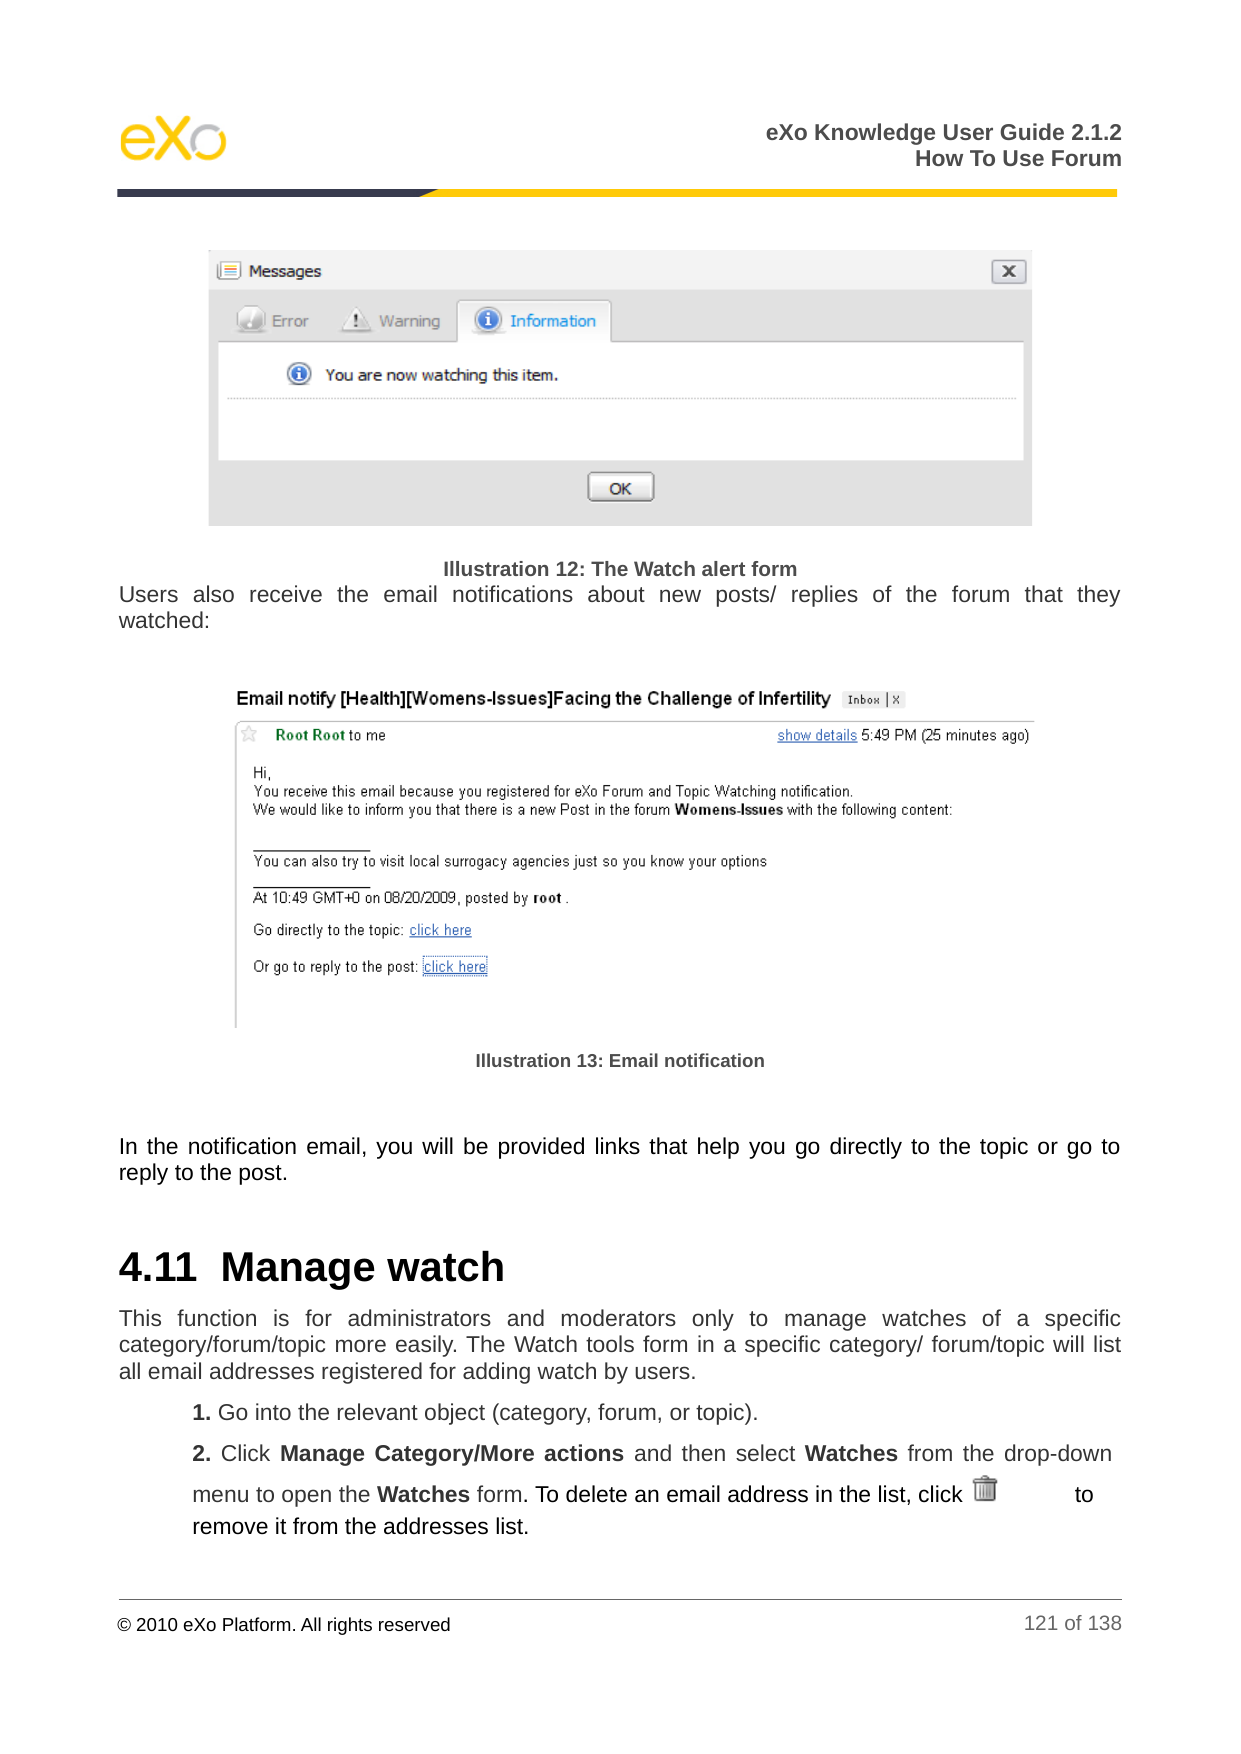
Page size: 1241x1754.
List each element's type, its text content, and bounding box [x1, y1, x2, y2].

list Illustration 13: Email notification [206, 1028, 1034, 1071]
picture [208, 250, 1033, 526]
picture [231, 682, 1035, 1028]
text Illustration 12: The Watch alert form [190, 526, 1050, 581]
text This function is for administrators and moderators only to manage watches of a specific category/forum/topic more easily. The Watch tools form in a specific category/ forum/topic will list all email addresses registered for adding watch by users. [118, 1305, 1122, 1384]
text 1. Go into the relevant object (category, forum, or topic). [118, 1399, 1122, 1425]
picture [117, 189, 1118, 197]
list In the notification email, you will be provided links that help you go directly to the topic or go to reply to the post. [81, 1133, 1122, 1186]
text Users also receive the email notifications about new posts/ replies of the forum that they watched: [45, 223, 1122, 633]
picture [970, 1474, 999, 1506]
subtitle Manage watch [118, 1242, 1122, 1290]
text 2. Click Manage Category/More actions and then select Watches from the drop-down menu to open the Watches form. To delete an email address in the list, click to remove it from the addresses list. [118, 1440, 1122, 1539]
picture [120, 115, 227, 161]
